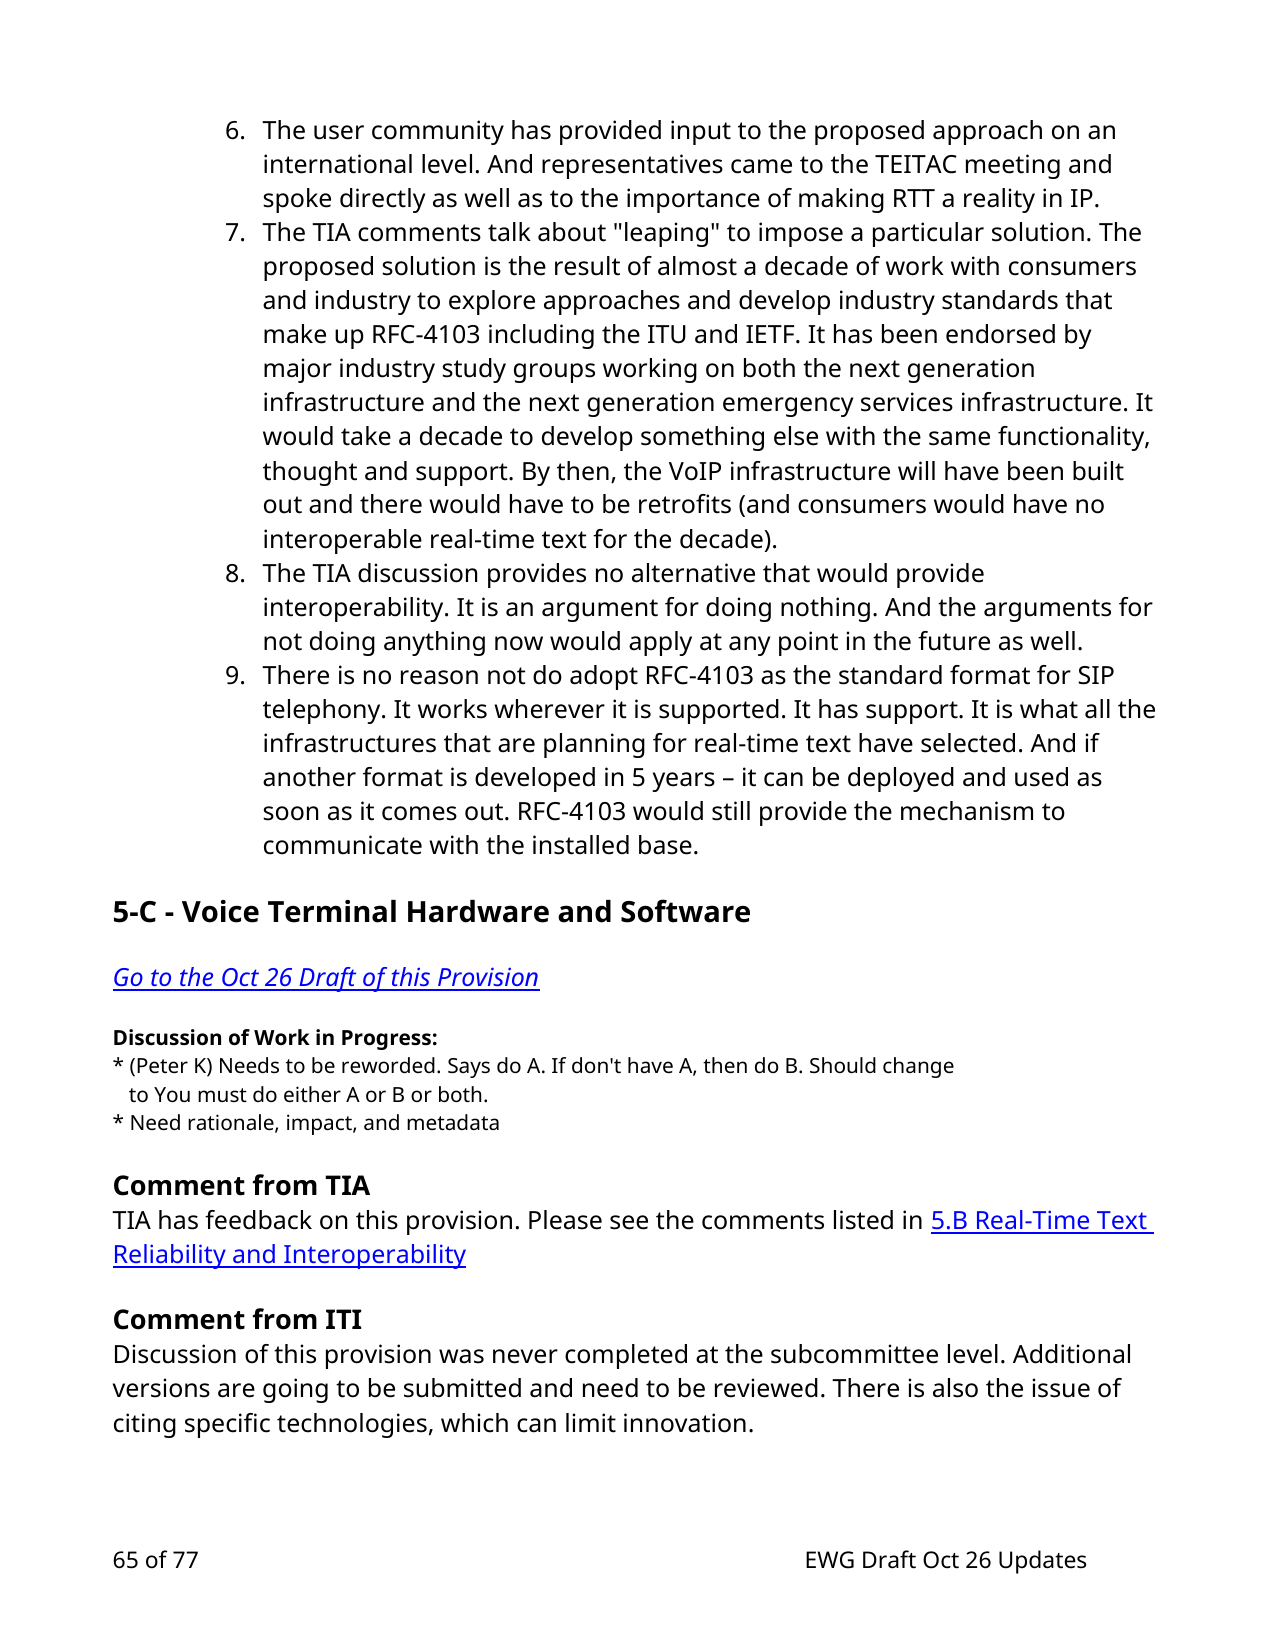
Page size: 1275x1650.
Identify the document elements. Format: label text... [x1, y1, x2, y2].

list The user community has provided input to the proposed approach on an international level. And representatives came to the TEITAC meeting and spoke directly as well as to the importance of making RTT a reality in IP. [225, 112, 1162, 215]
text to You must do either A or B or both. [112, 1080, 1162, 1108]
text * (Peter K) Needs to be reworded. Says do A. If don't have A, then do B. Should change [112, 1052, 1162, 1080]
text Comment from TIA TIA has feedback on this provision. Please see the comments listed in 5.B Real-Time Text Reliability and Interoperability [112, 1166, 1162, 1271]
text * Need rationale, impact, and metadata [112, 1108, 1162, 1137]
text Go to the Oct 26 Draft of this Provision [112, 960, 1162, 994]
list The TIA discussion provides no alternative that would provide interoperability. It is an argument for doing nothing. And the arguments for not doing anything now would apply at any point in the future as well. [225, 555, 1162, 657]
list The TIA comments talk about "leaping" to impose a particular solution. The proposed solution is the result of almost a decade of work with consumers and industry to explore approaches and develop industry standards that make up RFC-4103 including the ITU and IETF. It has been endorsed by major industry study groups working on both the next generation infrastructure and the next generation emergency services infrastructure. It would take a decade to develop something else with the same functionality, thought and support. By then, the VoIP infrastructure will have been built out and there would have to be retrofits (and consumers would have no interoperable real-time text for the decade). [225, 215, 1162, 555]
text Discussion of Work in Progress: [112, 1023, 1162, 1052]
list There is no reason not do adopt RFC-4103 as the standard format for SIP telephony. It works wherever it is supported. It has support. It is what all the infrastructures that are planning for real-time text have selected. And if another format is developed in 5 years – it can be deployed and used as soon as it comes out. RFC-4103 would still provide the mechanism to communicate with the installed base. [225, 657, 1162, 862]
subtitle 5-C - Voice Terminal Hardware and Software [112, 891, 1162, 931]
text Comment from ITI Discussion of this provision was never completed at the subcommittee level. Additional versions are going to be submitted and need to be reviewed. There is also the issue of citing specific technologies, which can limit innovation. [112, 1300, 1162, 1439]
